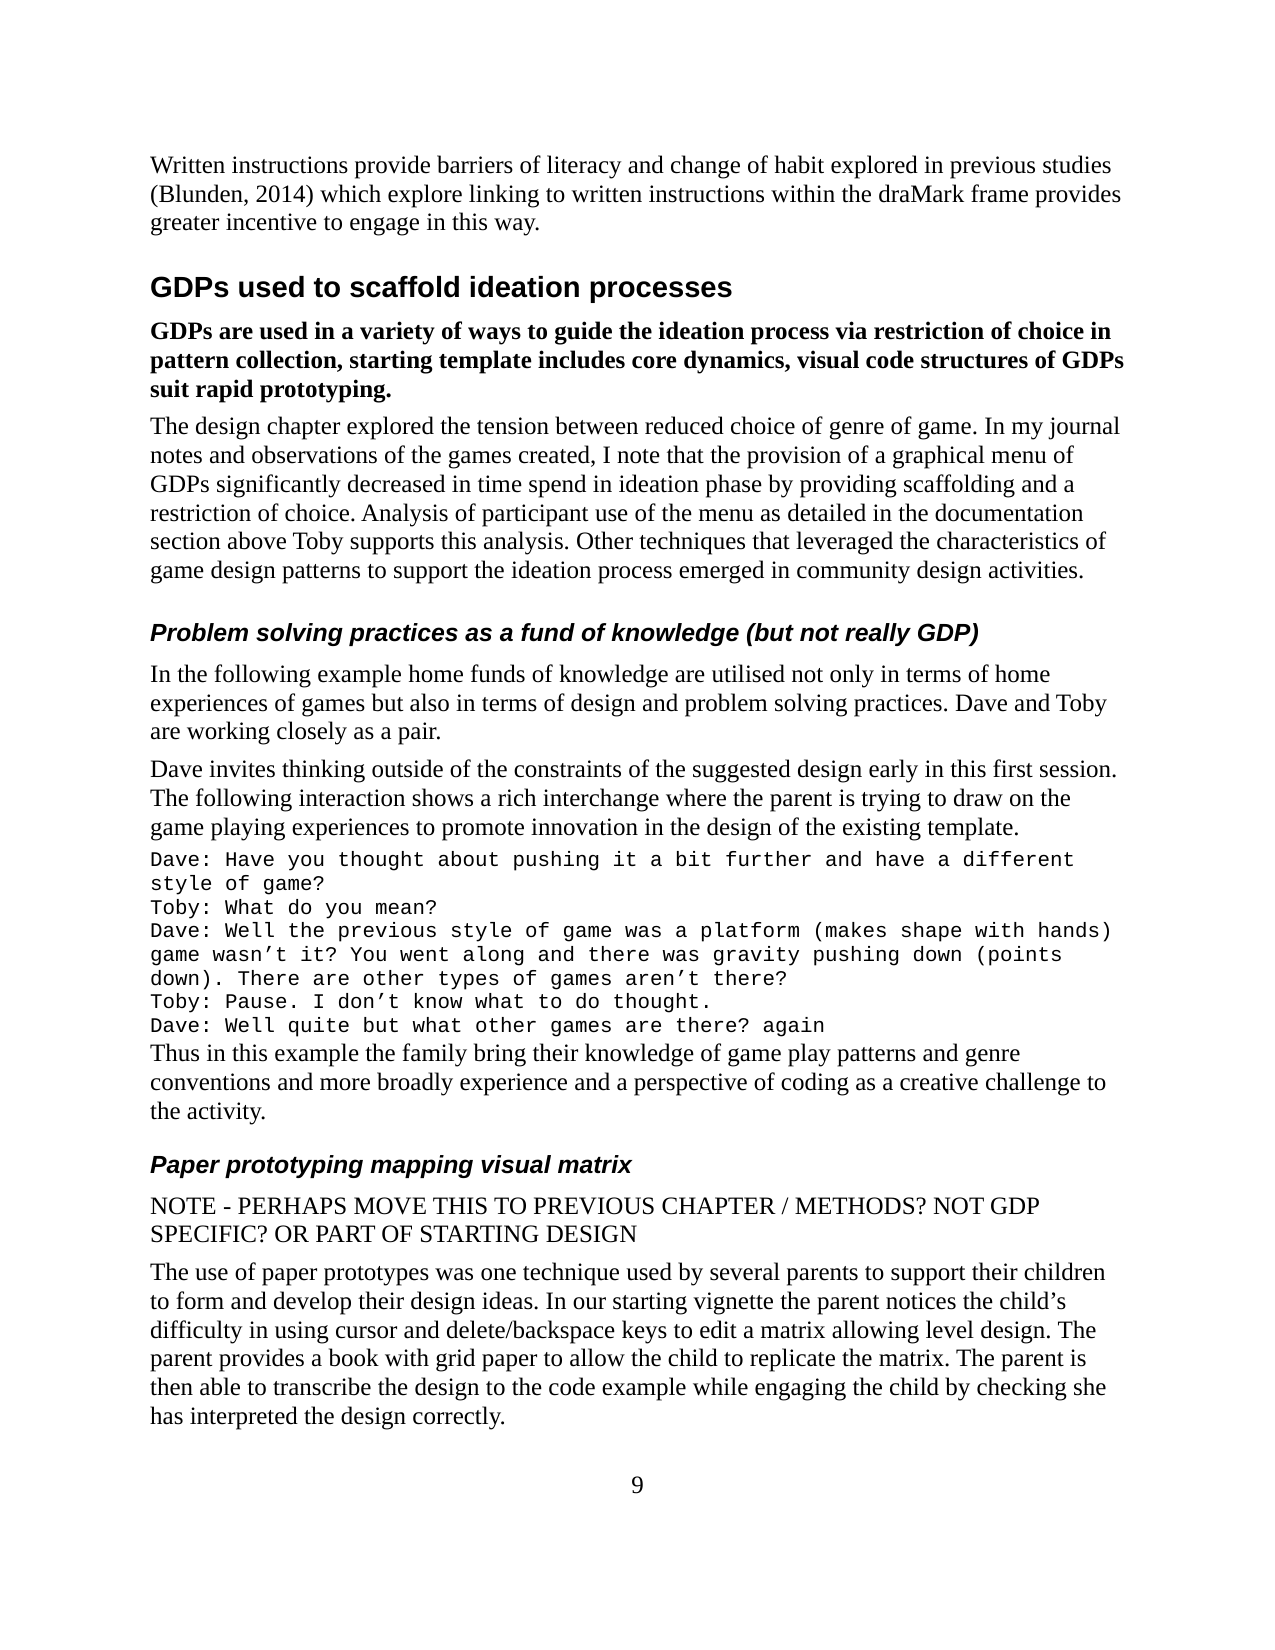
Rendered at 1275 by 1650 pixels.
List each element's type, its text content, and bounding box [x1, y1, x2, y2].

text In the following example home funds of knowledge are utilised not only in terms of home experiences of games but also in terms of design and problem solving practices. Dave and Toby are working closely as a pair. [150, 659, 1125, 745]
text Dave invites thinking outside of the constraints of the suggested design early in this first session. The following interaction shows a rich interchange where the parent is trying to draw on the game playing experiences to promote innovation in the design of the existing template. [150, 754, 1125, 840]
text Thus in this example the family bring their knowledge of game play patterns and genre conventions and more broadly experience and a perspective of coding as a creative challenge to the activity. [150, 1038, 1125, 1125]
text GDPs are used in a variety of ways to guide the ideation process via restriction of choice in pattern collection, starting template includes core dynamics, visual code structures of GDPs suit rapid prototyping. [150, 316, 1125, 402]
text The use of paper prototypes was one technique used by several parents to support their children to form and develop their design ideas. In our starting vignette the parent notices the child’s difficulty in using cursor and delete/backspace keys to edit a matrix allowing level design. The parent provides a book with grid paper to allow the child to replicate the matrix. The parent is then able to transcribe the design to the code example while engaging the child by checking she has interpreted the design correctly. [150, 1257, 1125, 1430]
text NOTE - PERHAPS MOVE THIS TO PREVIOUS CHAPTER / METHODS? NOT GDP SPECIFIC? OR PART OF STARTING DESIGN [150, 1191, 1125, 1248]
text The design chapter explored the tension between reduced choice of genre of game. In my journal notes and observations of the games created, I note that the provision of a graphical menu of GDPs significantly decreased in time spend in ideation phase by providing scaffolding and a restriction of choice. Analysis of participant use of the menu as detailed in the documentation section above Toby supports this analysis. Other techniques that leveraged the characteristics of game design patterns to support the ideation process emerged in community design activities. [150, 411, 1125, 584]
subtitle GDPs used to scaffold ideation processes [150, 270, 1125, 304]
text Toby: What do you mean? [150, 897, 1125, 920]
subtitle Problem solving practices as a fund of knowledge (but not really GDP) [150, 618, 1125, 646]
subtitle Paper prototyping mapping visual matrix [150, 1150, 1125, 1178]
text Dave: Have you thought about pushing it a bit further and have a different style of game? [150, 849, 1125, 897]
text Dave: Well quite but what other games are there? again [150, 1015, 1125, 1038]
text Toby: Pause. I don’t know what to do thought. [150, 991, 1125, 1015]
text Dave: Well the previous style of game was a platform (makes shape with hands) game wasn’t it? You went along and there was gravity pushing down (points down). There are other types of games aren’t there? [150, 920, 1125, 991]
text Written instructions provide barriers of literacy and change of habit explored in previous studies (Blunden, 2014) which explore linking to written instructions within the draMark frame provides greater incentive to engage in this way. [150, 150, 1125, 236]
